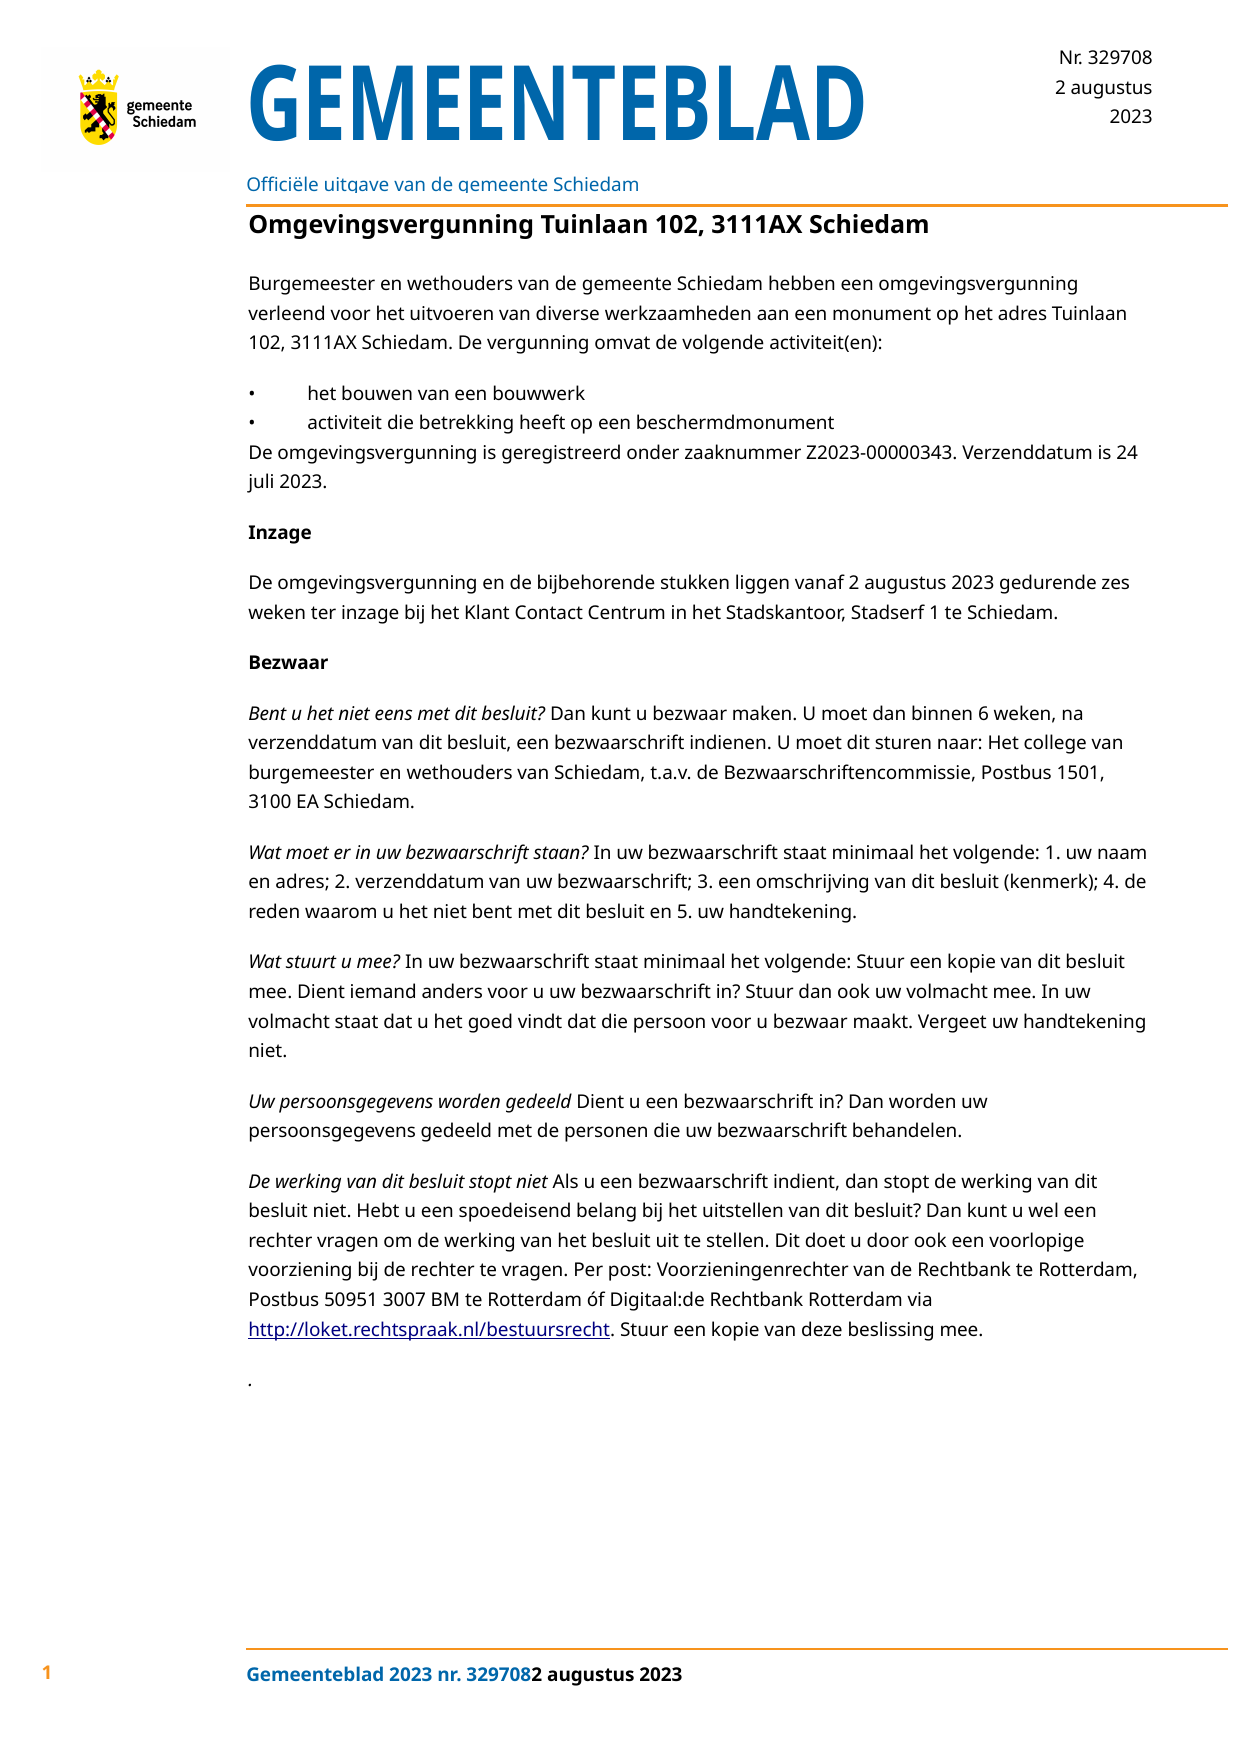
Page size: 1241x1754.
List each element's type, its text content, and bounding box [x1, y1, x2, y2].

text Bent u het niet eens met dit besluit? Dan kunt u bezwaar maken. U moet dan binnen 6 weken, na verzenddatum van dit besluit, een bezwaarschrift indienen. U moet dit sturen naar: Het college van burgemeester en wethouders van Schiedam, t.a.v. de Bezwaarschriftencommissie, Postbus 1501, 3100 EA Schiedam. [248, 700, 1152, 814]
text De omgevingsvergunning en de bijbehorende stukken liggen vanaf 2 augustus 2023 gedurende zes weken ter inzage bij het Klant Contact Centrum in het Stadskantoor, Stadserf 1 te Schiedam. [248, 569, 1152, 625]
text Wat stuurt u mee? In uw bezwaarschrift staat minimaal het volgende: Stuur een kopie van dit besluit mee. Dient iemand anders voor u uw bezwaarschrift in? Stuur dan ook uw volmacht mee. In uw volmacht staat dat u het goed vindt dat die persoon voor u bezwaar maakt. Vergeet uw handtekening niet. [248, 949, 1152, 1063]
picture [41, 47, 231, 172]
text . [248, 1366, 1152, 1392]
text De omgevingsvergunning is geregistreerd onder zaaknummer Z2023-00000343. Verzenddatum is 24 juli 2023. [248, 439, 1152, 494]
text Inzage [248, 519, 1152, 545]
list het bouwen van een bouwwerk [248, 380, 1152, 406]
text Wat moet er in uw bezwaarschrift staan? In uw bezwaarschrift staat minimaal het volgende: 1. uw naam en adres; 2. verzenddatum van uw bezwaarschrift; 3. een omschrijving van dit besluit (kenmerk); 4. de reden waarom u het niet bent met dit besluit en 5. uw handtekening. [248, 839, 1152, 924]
list activiteit die betrekking heeft op een beschermdmonument [248, 409, 1152, 435]
text Uw persoonsgegevens worden gedeeld Dient u een bezwaarschrift in? Dan worden uw persoonsgegevens gedeeld met de personen die uw bezwaarschrift behandelen. [248, 1088, 1152, 1143]
text Bezwaar [248, 649, 1152, 675]
text Burgemeester en wethouders van de gemeente Schiedam hebben een omgevingsvergunning verleend voor het uitvoeren van diverse werkzaamheden aan een monument op het adres Tuinlaan 102, 3111AX Schiedam. De vergunning omvat de volgende activiteit(en): [248, 270, 1152, 355]
text De werking van dit besluit stopt niet Als u een bezwaarschrift indient, dan stopt de werking van dit besluit niet. Hebt u een spoedeisend belang bij het uitstellen van dit besluit? Dan kunt u wel een rechter vragen om de werking van het besluit uit te stellen. Dit doet u door ook een voorlopige voorziening bij de rechter te vragen. Per post: Voorzieningenrechter van de Rechtbank te Rotterdam, Postbus 50951 3007 BM te Rotterdam óf Digitaal:de Rechtbank Rotterdam via http://loket.rechtspraak.nl/bestuursrecht. Stuur een kopie van deze beslissing mee. [248, 1168, 1152, 1341]
text Omgevingsvergunning Tuinlaan 102, 3111AX Schiedam [248, 207, 1152, 241]
